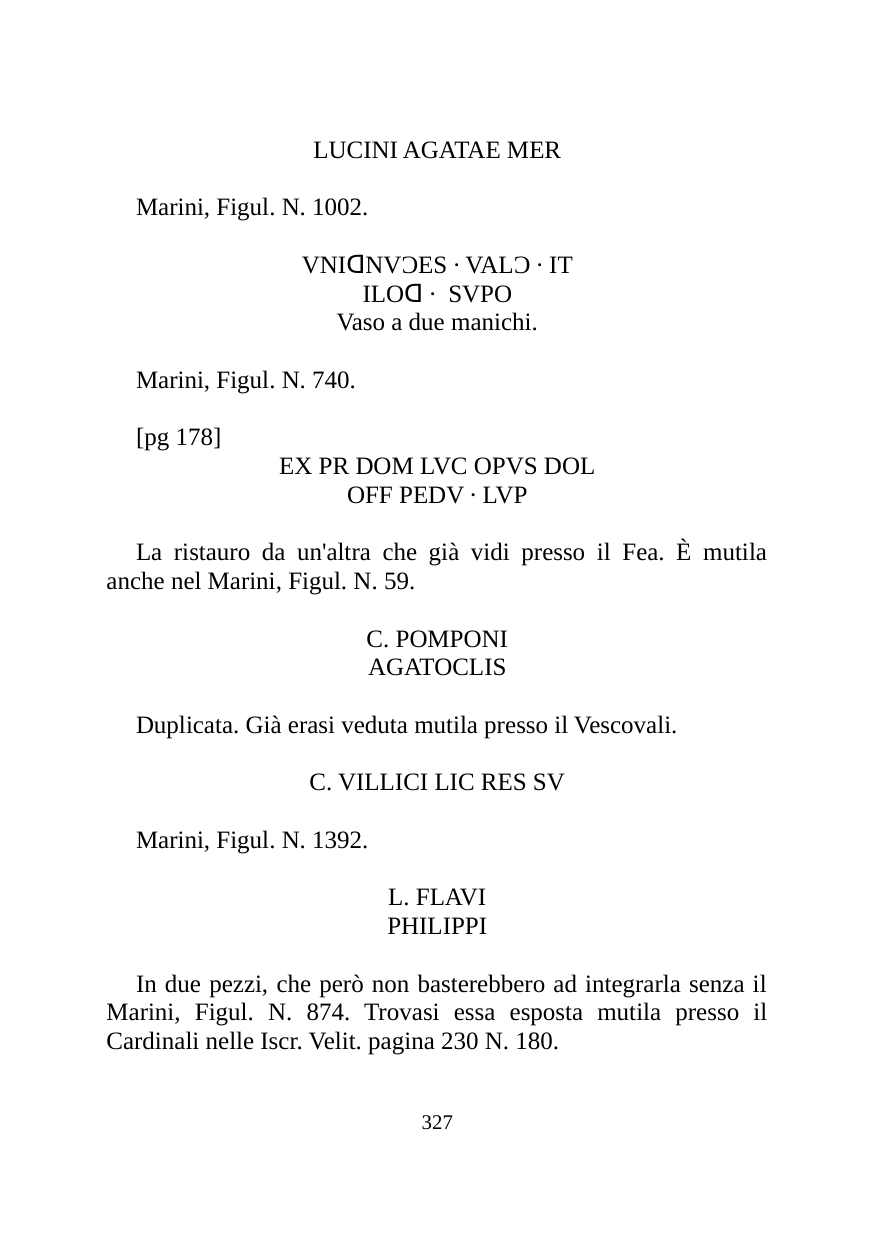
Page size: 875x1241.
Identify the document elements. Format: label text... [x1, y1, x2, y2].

text C. POMPONI [106, 624, 768, 652]
text PHILIPPI [106, 911, 768, 940]
text LUCINI AGATAE MER [106, 135, 768, 164]
text EX PR DOM LVC OPVS DOL [106, 451, 768, 480]
text La ristauro da un'altra che già vidi presso il Fea. È mutila anche nel Marini, Figul. N. 59. [106, 537, 768, 595]
text [pg 178] [106, 422, 768, 451]
text C. VILLICI LIC RES SV [106, 767, 768, 796]
text Marini, Figul. N. 740. [106, 365, 768, 394]
text Vaso a due manichi. [106, 307, 768, 336]
text L. FLAVI [106, 882, 768, 911]
text Marini, Figul. N. 1002. [106, 192, 768, 221]
text Duplicata. Già erasi veduta mutila presso il Vescovali. [106, 710, 768, 739]
text OFF PEDV ∙ LVP [106, 480, 768, 509]
text AGATOCLIS [106, 652, 768, 681]
text In due pezzi, che però non basterebbero ad integrarla senza il Marini, Figul. N. 874. Trovasi essa esposta mutila presso il Cardinali nelle Iscr. Velit. pagina 230 N. 180. [106, 969, 768, 1055]
text VNIᗡNVƆES ∙ VALƆ ∙ IT [106, 250, 768, 279]
text Marini, Figul. N. 1392. [106, 825, 768, 854]
text ILOᗡ ∙ SVPO [106, 279, 768, 307]
